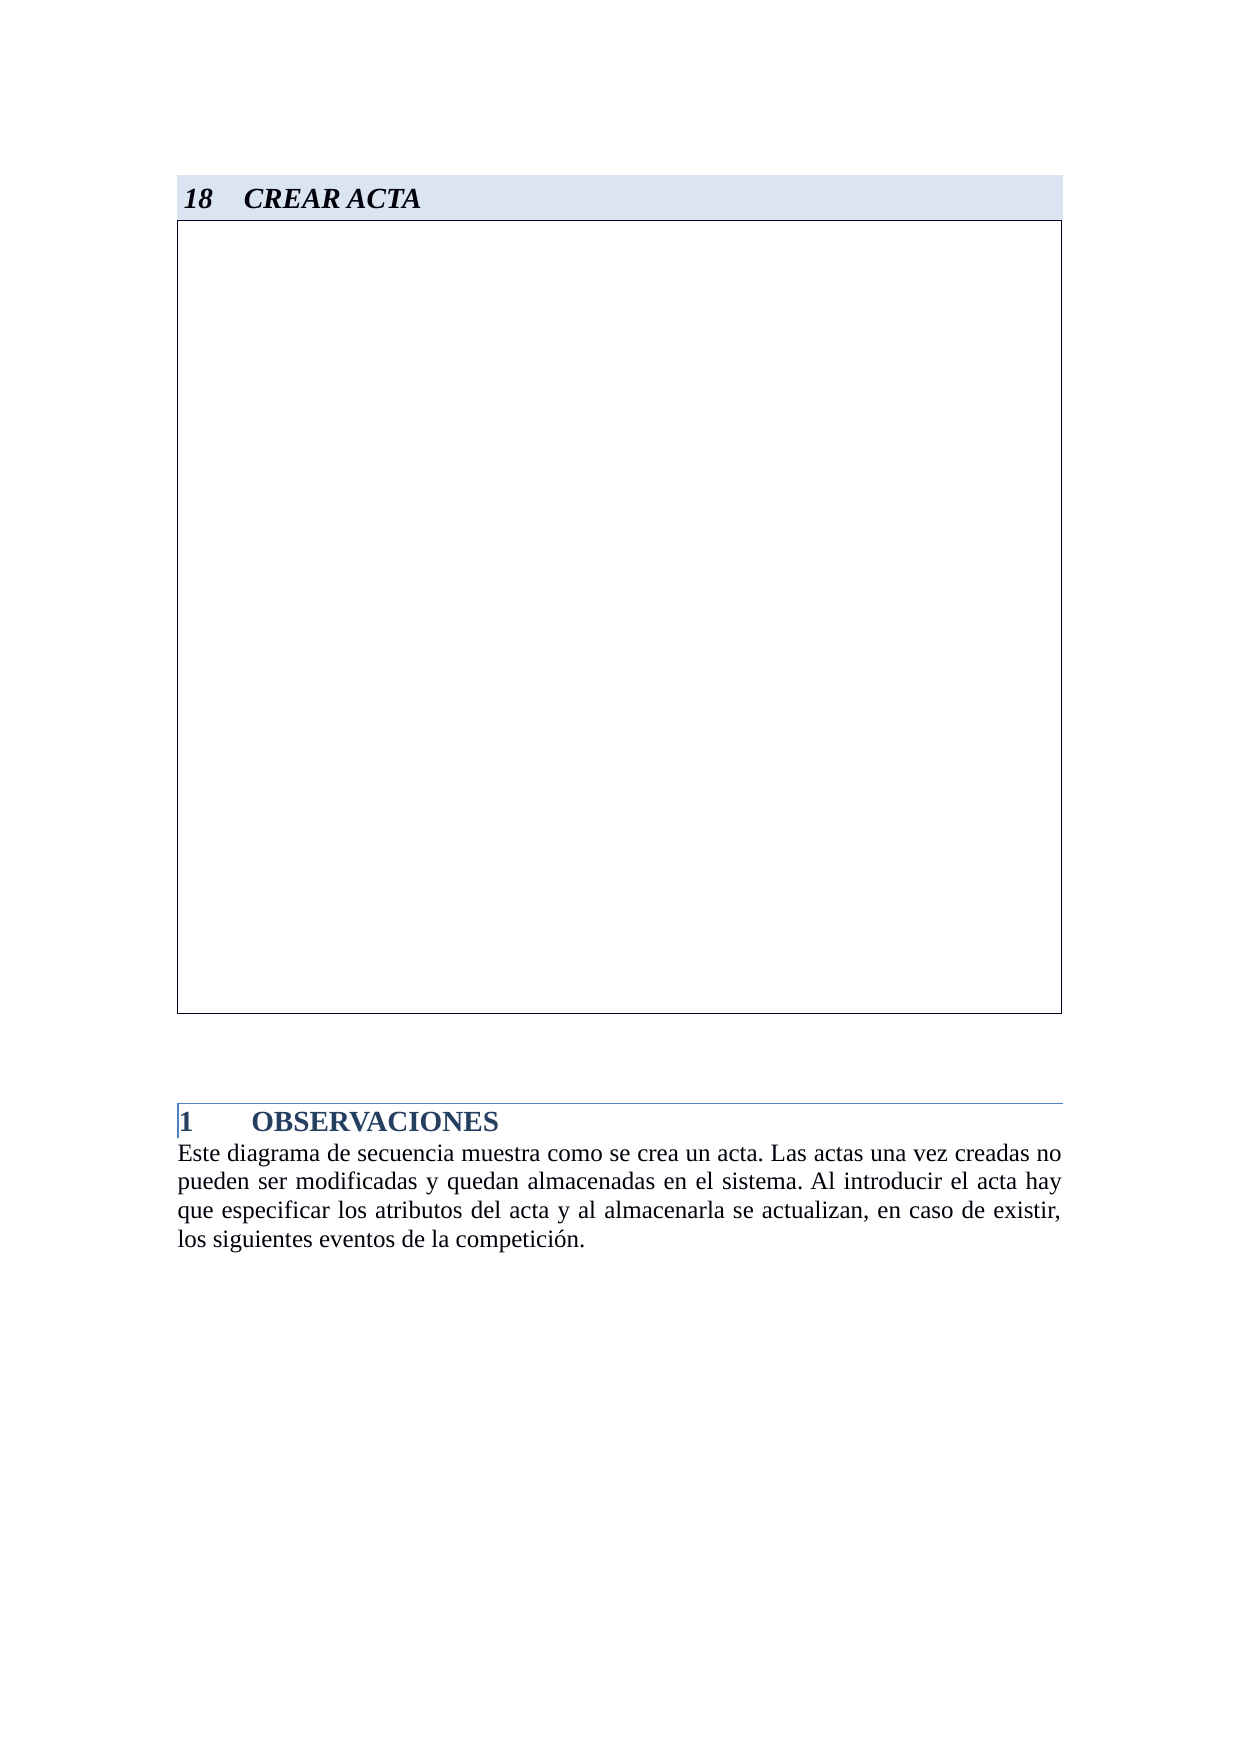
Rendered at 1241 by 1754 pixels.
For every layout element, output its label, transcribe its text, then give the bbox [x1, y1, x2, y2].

subtitle Observaciones [179, 1104, 1063, 1138]
subtitle Crear acta [184, 181, 1057, 214]
text Este diagrama de secuencia muestra como se crea un acta. Las actas una vez creadas no pueden ser modificadas y quedan almacenadas en el sistema. Al introducir el acta hay que especificar los atributos del acta y al almacenarla se actualizan, en caso de existir, los siguientes eventos de la competición. [177, 1138, 1063, 1253]
